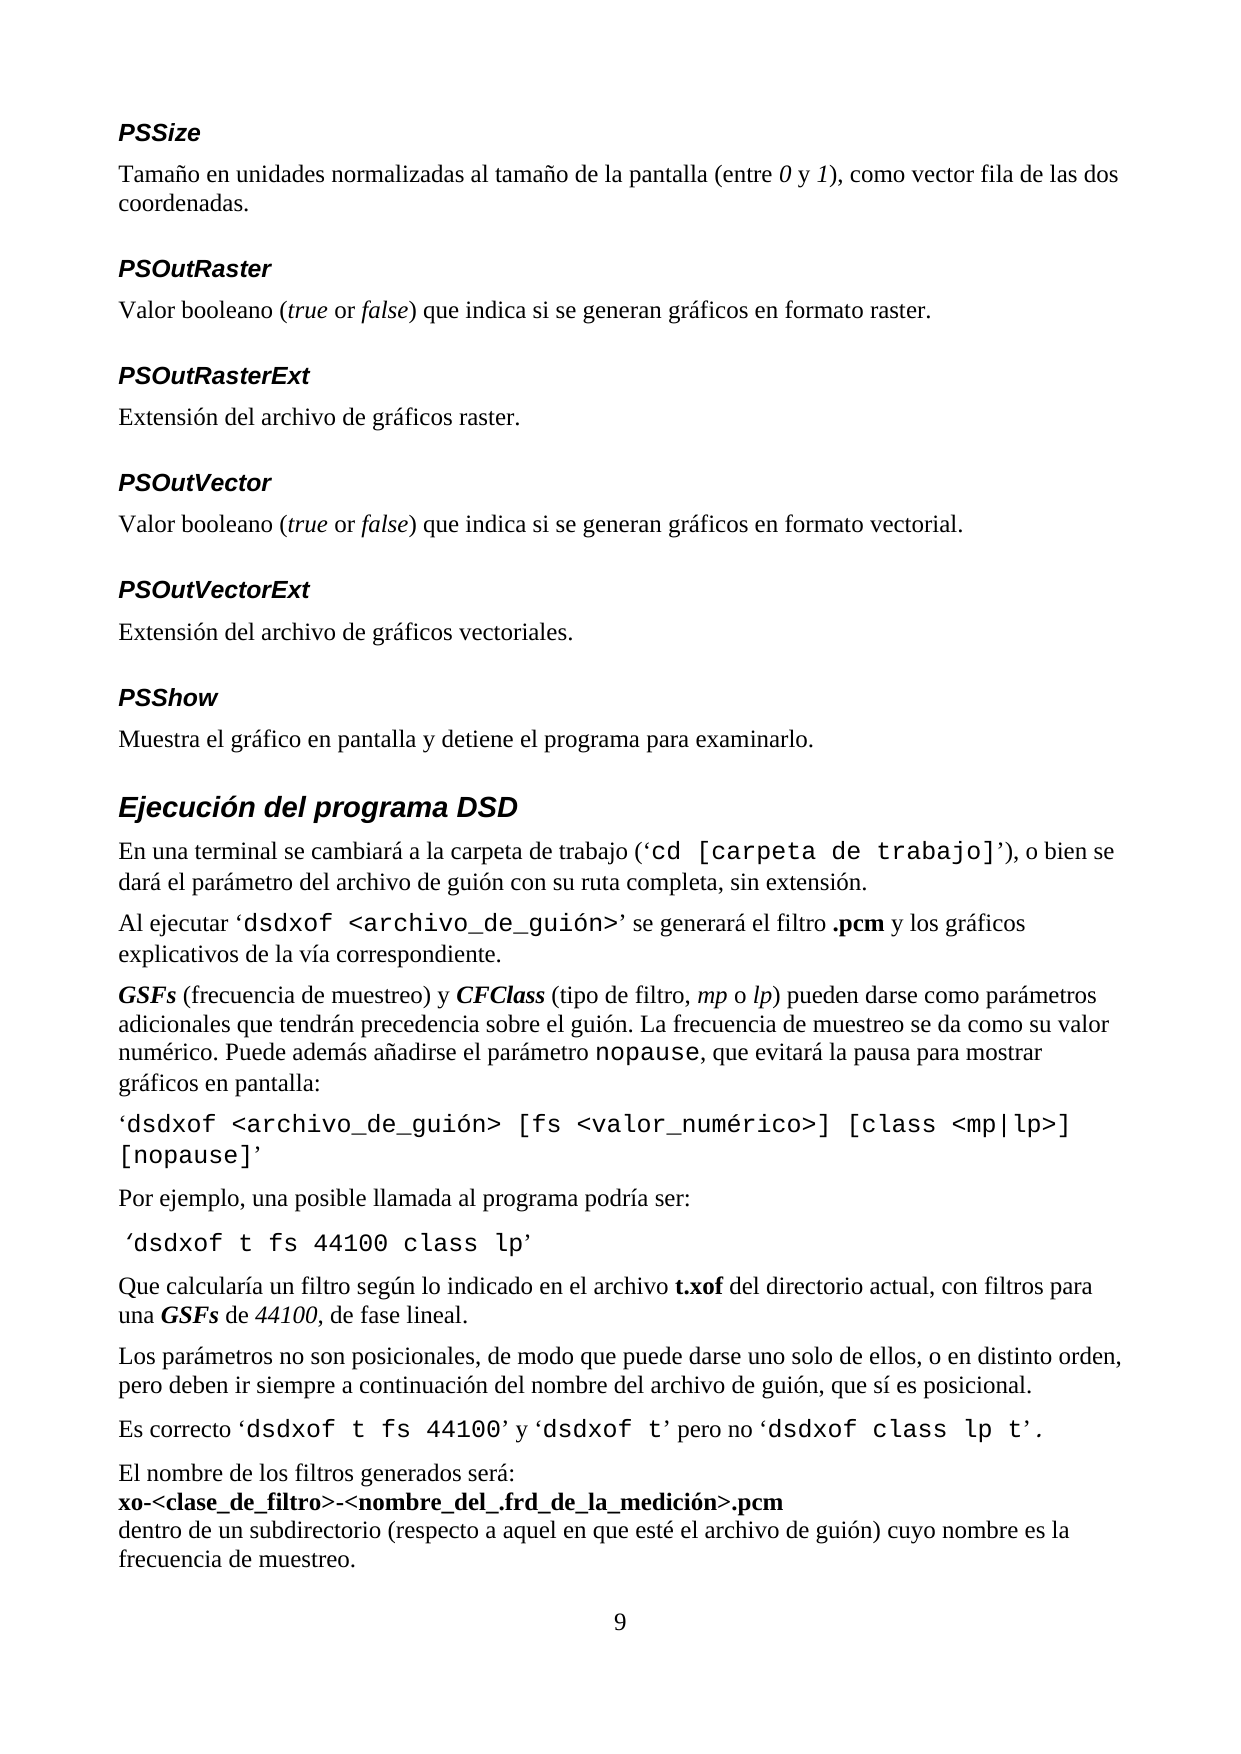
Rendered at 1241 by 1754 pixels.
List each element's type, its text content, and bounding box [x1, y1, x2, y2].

text ‘dsdxof <archivo_de_guión> [fs <valor_numérico>] [class <mp|lp>] [nopause]’ [118, 1109, 1122, 1171]
subtitle PSOutVectorExt [118, 576, 1122, 604]
text El nombre de los filtros generados será: xo‑<clase_de_filtro>‑<nombre_del_.frd_de_la_medición>.pcm dentro de un subdirectorio (respecto a aquel en que esté el archivo de guión) cuyo nombre es la frecuencia de muestreo. [118, 1458, 1122, 1573]
text GSFs (frecuencia de muestreo) y CFClass (tipo de filtro, mp o lp) pueden darse como parámetros adicionales que tendrán precedencia sobre el guión. La frecuencia de muestreo se da como su valor numérico. Puede además añadirse el parámetro nopause, que evitará la pausa para mostrar gráficos en pantalla: [118, 980, 1122, 1097]
text ‘dsdxof t fs 44100 class lp’ [118, 1225, 1122, 1259]
text Extensión del archivo de gráficos vectoriales. [118, 617, 1122, 645]
subtitle PSOutVector [118, 468, 1122, 497]
subtitle PSShow [118, 683, 1122, 711]
text Es correcto ‘dsdxof t fs 44100’ y ‘dsdxof t’ pero no ‘dsdxof class lp t’. [118, 1411, 1122, 1445]
text Tamaño en unidades normalizadas al tamaño de la pantalla (entre 0 y 1), como vector fila de las dos coordenadas. [118, 159, 1122, 217]
subtitle PSOutRaster [118, 254, 1122, 283]
text Extensión del archivo de gráficos raster. [118, 402, 1122, 431]
subtitle PSSize [118, 118, 1122, 147]
text Que calcularía un filtro según lo indicado en el archivo t.xof del directorio actual, con filtros para una GSFs de 44100, de fase lineal. [118, 1271, 1122, 1329]
text Valor booleano (true or false) que indica si se generan gráficos en formato vectorial. [118, 509, 1122, 538]
text Valor booleano (true or false) que indica si se generan gráficos en formato raster. [118, 295, 1122, 324]
text En una terminal se cambiará a la carpeta de trabajo (‘cd [carpeta de trabajo]’), o bien se dará el parámetro del archivo de guión con su ruta completa, sin extensión. [118, 836, 1122, 896]
text Los parámetros no son posicionales, de modo que puede darse uno solo de ellos, o en distinto orden, pero deben ir siempre a continuación del nombre del archivo de guión, que sí es posicional. [118, 1341, 1122, 1399]
subtitle Ejecución del programa DSD [118, 790, 1122, 823]
text Al ejecutar ‘dsdxof <archivo_de_guión>’ se generará el filtro .pcm y los gráficos explicativos de la vía correspondiente. [118, 908, 1122, 968]
subtitle PSOutRasterExt [118, 361, 1122, 390]
text Por ejemplo, una posible llamada al programa podría ser: [118, 1183, 1122, 1212]
text Muestra el gráfico en pantalla y detiene el programa para examinarlo. [118, 724, 1122, 753]
